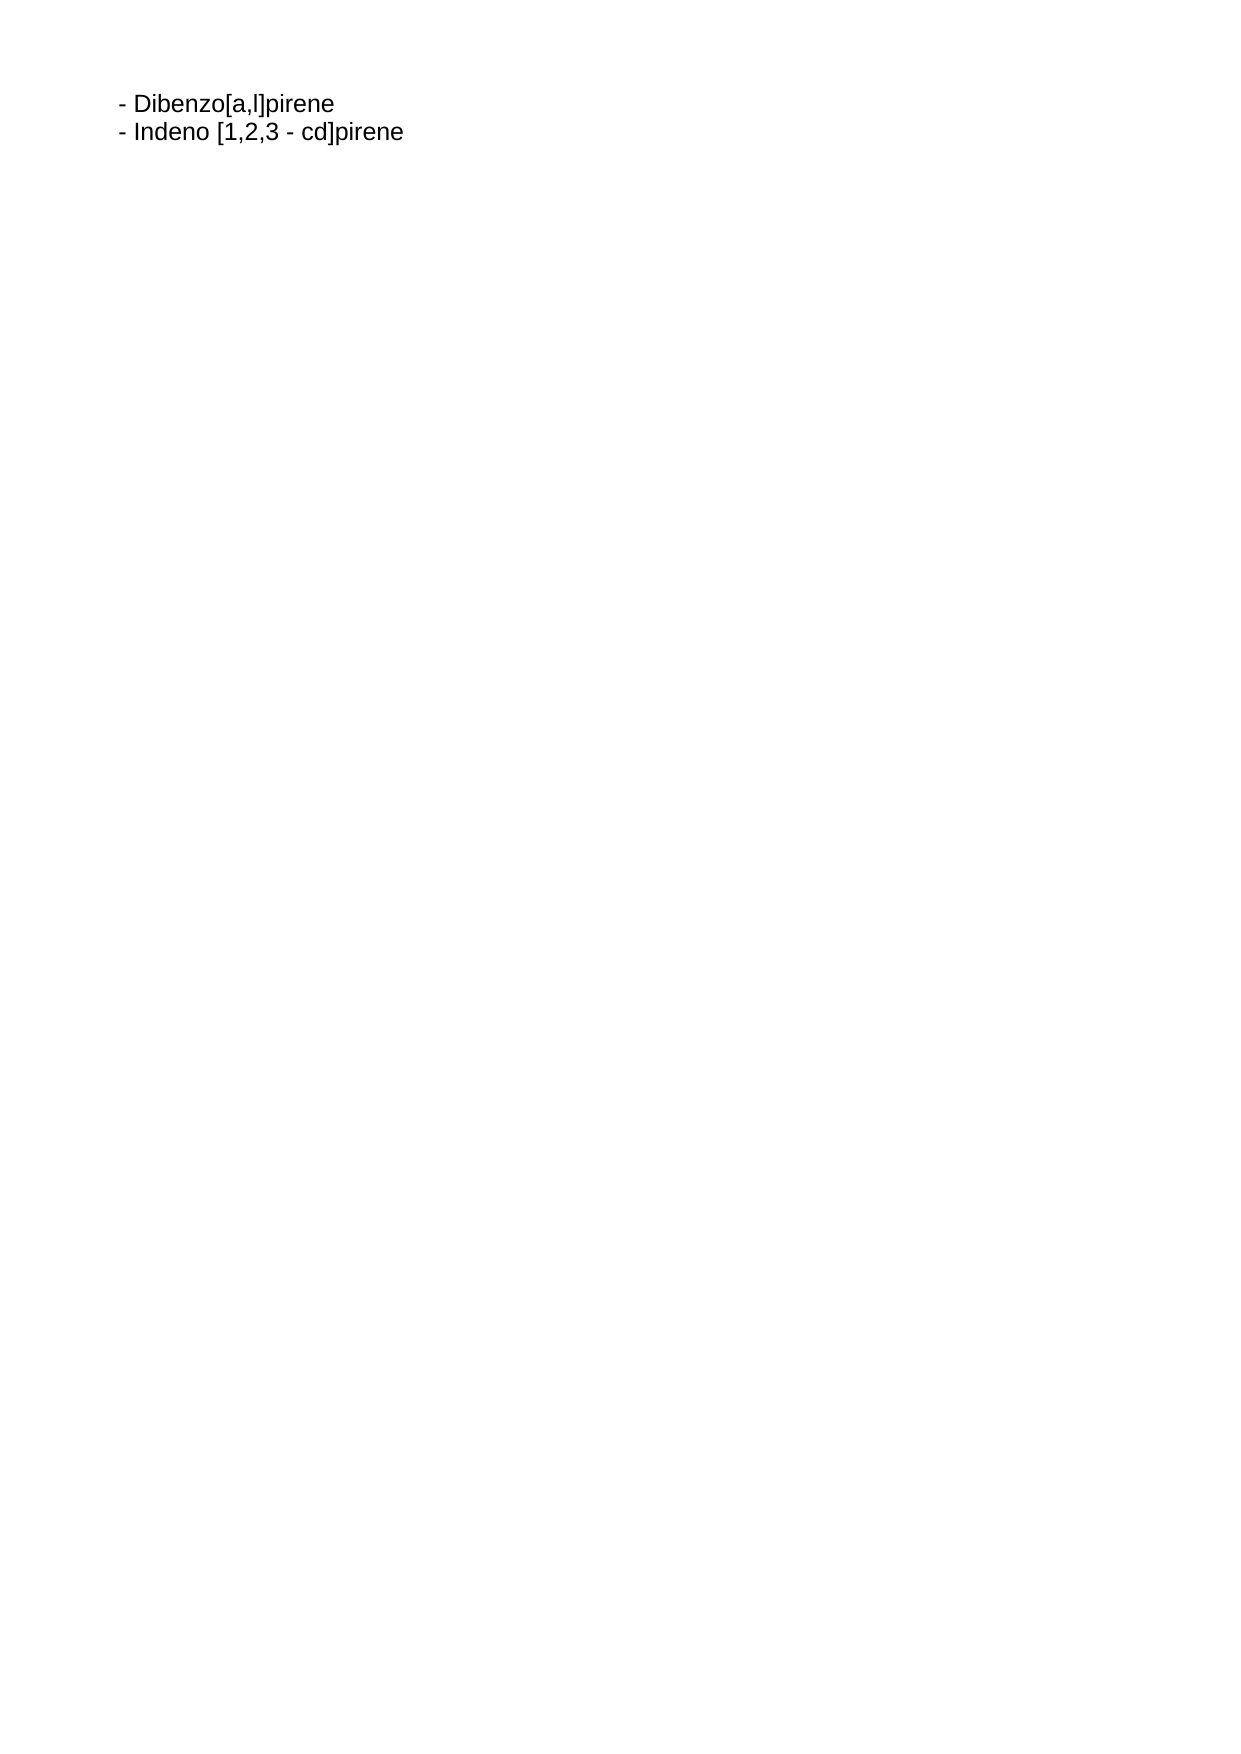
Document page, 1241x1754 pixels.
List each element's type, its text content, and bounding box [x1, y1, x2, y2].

text - Dibenzo[a,l]pirene [118, 89, 1122, 117]
text - Indeno [1,2,3 - cd]pirene [118, 117, 1122, 146]
